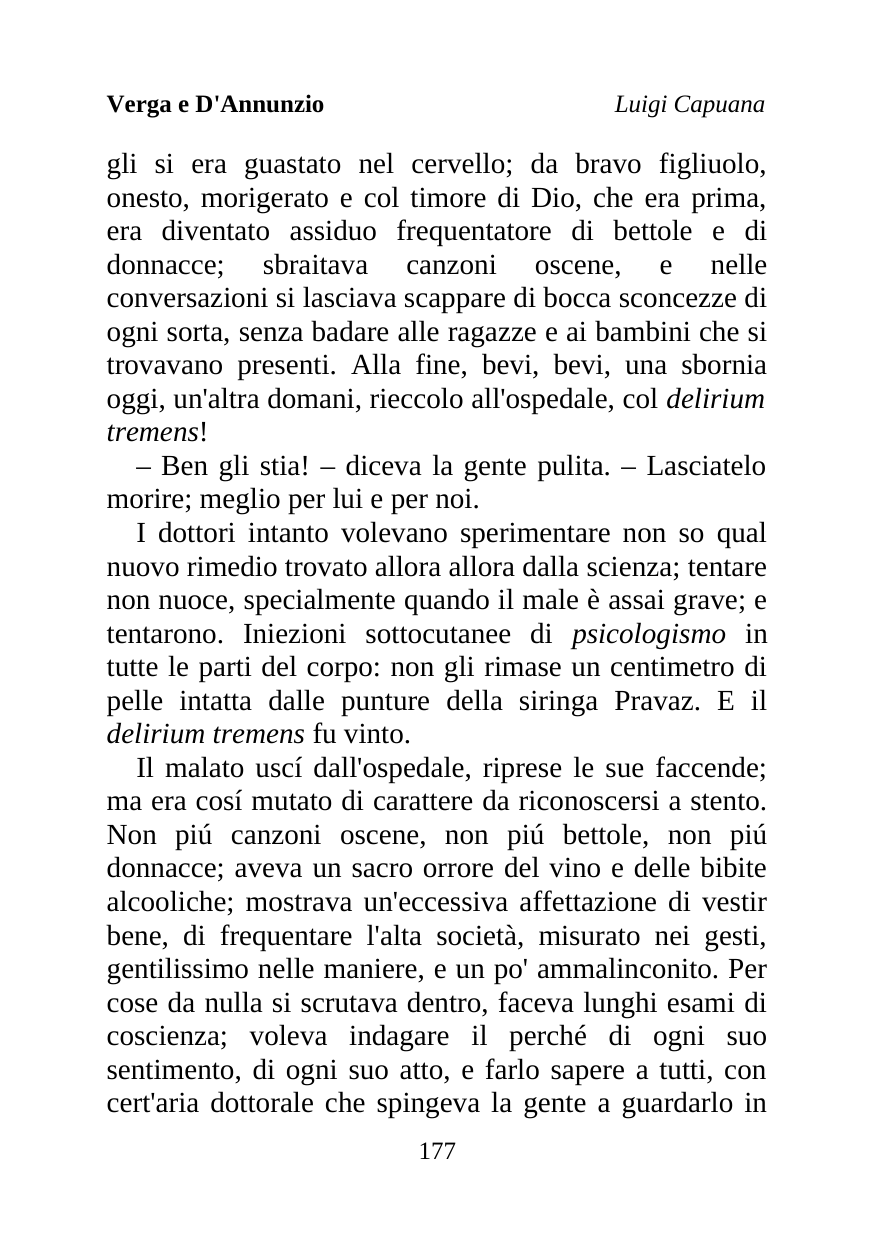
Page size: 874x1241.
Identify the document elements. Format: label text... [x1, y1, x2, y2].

text gli si era guastato nel cervello; da bravo figliuolo, onesto, morigerato e col timore di Dio, che era prima, era diventato assiduo frequentatore di bettole e di donnacce; sbraitava canzoni oscene, e nelle conversazioni si lasciava scappare di bocca sconcezze di ogni sorta, senza badare alle ragazze e ai bambini che si trovavano presenti. Alla fine, bevi, bevi, una sbornia oggi, un'altra domani, rieccolo all'ospedale, col delirium tremens! [106, 146, 768, 448]
text I dottori intanto volevano sperimentare non so qual nuovo rimedio trovato allora allora dalla scienza; tentare non nuoce, specialmente quando il male è assai grave; e tentarono. Iniezioni sottocutanee di psicologismo in tutte le parti del corpo: non gli rimase un centimetro di pelle intatta dalle punture della siringa Pravaz. E il delirium tremens fu vinto. [106, 515, 768, 750]
text Il malato uscí dall'ospedale, riprese le sue faccende; ma era cosí mutato di carattere da riconoscersi a stento. Non piú canzoni oscene, non piú bettole, non piú donnacce; aveva un sacro orrore del vino e delle bibite alcooliche; mostrava un'eccessiva affettazione di vestir bene, di frequentare l'alta società, misurato nei gesti, gentilissimo nelle maniere, e un po' ammalinconito. Per cose da nulla si scrutava dentro, faceva lunghi esami di coscienza; voleva indagare il perché di ogni suo sentimento, di ogni suo atto, e farlo sapere a tutti, con cert'aria dottorale che spingeva la gente a guardarlo in [106, 750, 768, 1119]
text – Ben gli stia! – diceva la gente pulita. – Lasciatelo morire; meglio per lui e per noi. [106, 448, 768, 515]
